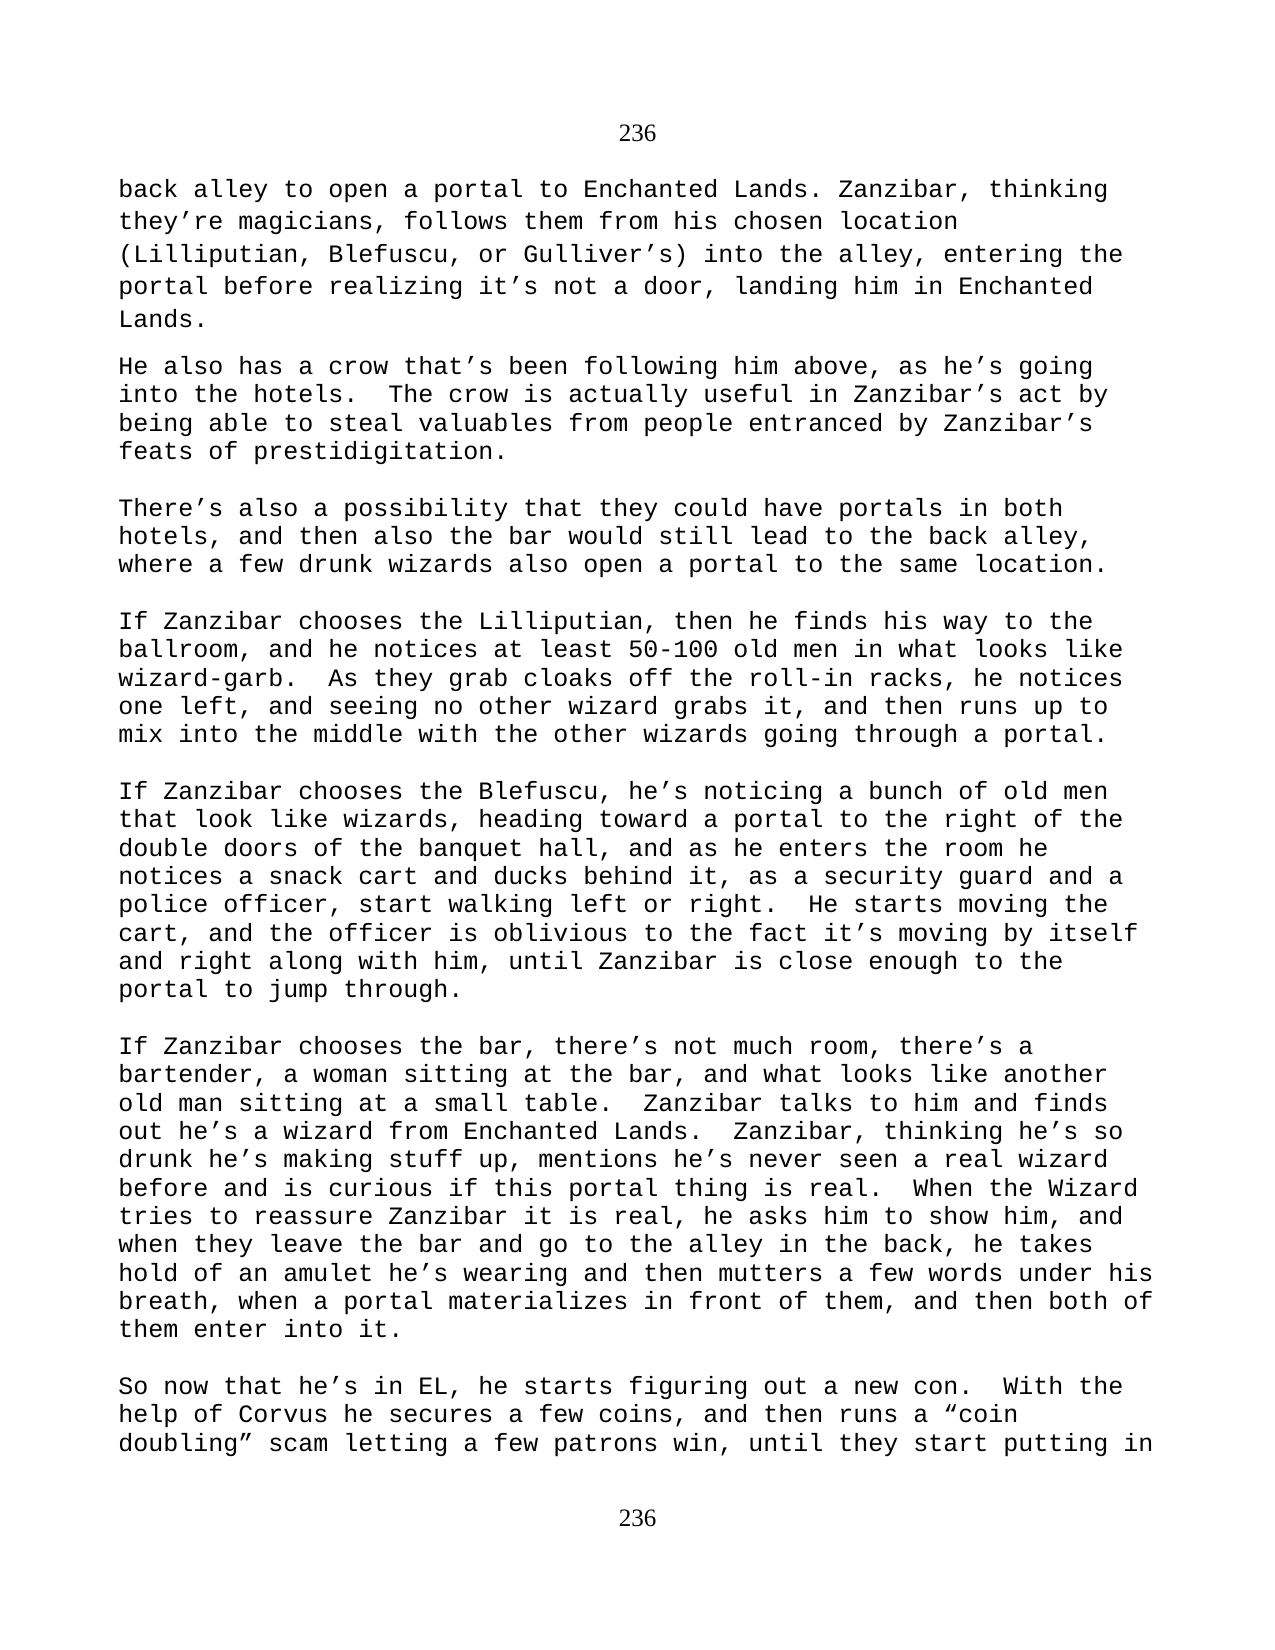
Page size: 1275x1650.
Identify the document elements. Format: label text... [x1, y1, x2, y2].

text back alley to open a portal to Enchanted Lands. Zanzibar, thinking they’re magicians, follows them from his chosen location (Lilliputian, Blefuscu, or Gulliver’s) into the alley, entering the portal before realizing it’s not a door, landing him in Enchanted Lands. [118, 176, 1157, 335]
text If Zanzibar chooses the Blefuscu, he’s noticing a bunch of old men that look like wizards, heading toward a portal to the right of the double doors of the banquet hall, and as he enters the room he notices a snack cart and ducks behind it, as a security guard and a police officer, start walking left or right. He starts moving the cart, and the officer is oblivious to the fact it’s moving by itself and right along with him, until Zanzibar is close enough to the portal to jump through. [118, 778, 1157, 1005]
text So now that he’s in EL, he starts figuring out a new con. With the help of Corvus he secures a few coins, and then runs a “coin doubling” scam letting a few patrons win, until they start putting in [118, 1373, 1157, 1458]
text There’s also a possibility that they could have portals in both hotels, and then also the bar would still lead to the back alley, where a few drunk wizards also open a portal to the same location. [118, 495, 1157, 580]
text If Zanzibar chooses the bar, there’s not much room, there’s a bartender, a woman sitting at the bar, and what looks like another old man sitting at a small table. Zanzibar talks to him and finds out he’s a wizard from Enchanted Lands. Zanzibar, thinking he’s so drunk he’s making stuff up, mentions he’s never seen a real wizard before and is curious if this portal thing is real. When the Wizard tries to reassure Zanzibar it is real, he asks him to show him, and when they leave the bar and go to the alley in the back, he takes hold of an amulet he’s wearing and then mutters a few words under his breath, when a portal materializes in front of them, and then both of them enter into it. [118, 1033, 1157, 1345]
text He also has a crow that’s been following him above, as he’s going into the hotels. The crow is actually useful in Zanzibar’s act by being able to steal valuables from people entranced by Zanzibar’s feats of prestidigitation. [118, 353, 1157, 467]
text If Zanzibar chooses the Lilliputian, then he finds his way to the ballroom, and he notices at least 50-100 old men in what looks like wizard-garb. As they grab cloaks off the roll-in racks, he notices one left, and seeing no other wizard grabs it, and then runs up to mix into the middle with the other wizards going through a portal. [118, 608, 1157, 750]
